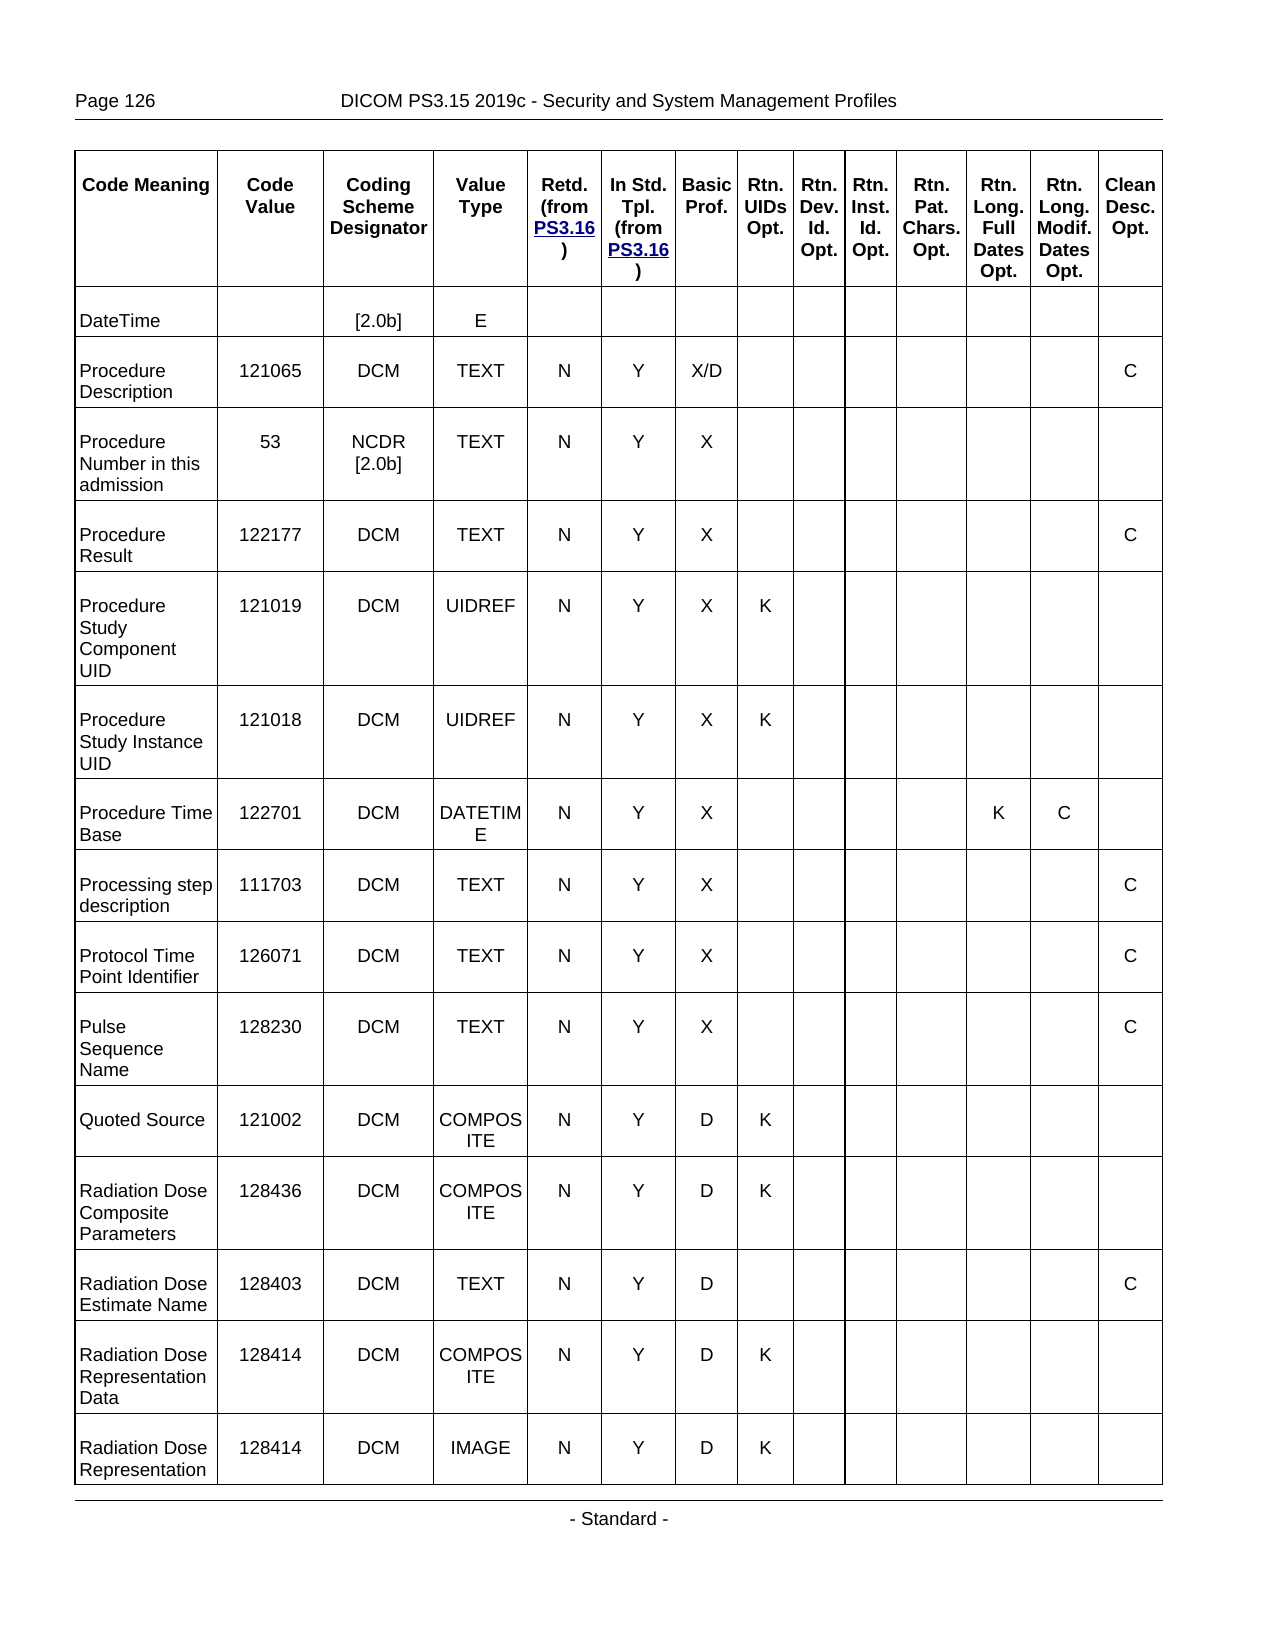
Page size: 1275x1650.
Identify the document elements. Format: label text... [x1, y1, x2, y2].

table_cell N [528, 1414, 601, 1484]
table_cell N [528, 686, 601, 778]
table_cell DCM [324, 993, 433, 1085]
table_cell N [528, 408, 601, 500]
table_cell [602, 287, 675, 336]
table_cell [967, 1250, 1030, 1320]
table_header Rtn. Long. Modif. Dates Opt. [1031, 151, 1098, 286]
table_cell [967, 1157, 1030, 1249]
table_cell 128414 [218, 1321, 323, 1413]
table_cell 111703 [218, 850, 323, 921]
table_cell [794, 1157, 844, 1249]
table_cell K [738, 1157, 793, 1249]
table_cell [218, 287, 323, 336]
table_cell [846, 1250, 896, 1320]
table_cell [967, 501, 1030, 571]
table_cell [897, 287, 966, 336]
table_cell [1031, 922, 1098, 992]
table_cell [897, 993, 966, 1085]
table_cell [897, 1086, 966, 1156]
table_cell [1031, 337, 1098, 407]
table_cell Processing step description [76, 850, 217, 921]
table_cell Y [602, 922, 675, 992]
table_cell X/D [676, 337, 737, 407]
table_header Clean Desc. Opt. [1099, 151, 1162, 286]
table_cell TEXT [434, 1250, 527, 1320]
table_cell D [676, 1157, 737, 1249]
table_cell 53 [218, 408, 323, 500]
table_cell DCM [324, 337, 433, 407]
table_cell [967, 1321, 1030, 1413]
table_cell [967, 850, 1030, 921]
table_cell [1099, 1086, 1162, 1156]
table_header Coding Scheme Designator [324, 151, 433, 286]
table_cell NCDR [2.0b] [324, 408, 433, 500]
table_cell [846, 287, 896, 336]
table_cell [1099, 1321, 1162, 1413]
table_cell Y [602, 1086, 675, 1156]
table_cell [897, 1157, 966, 1249]
table_cell DCM [324, 1157, 433, 1249]
table_cell [1031, 1157, 1098, 1249]
table_cell [897, 408, 966, 500]
table_cell C [1099, 850, 1162, 921]
table_cell [846, 1414, 896, 1484]
table_cell Radiation Dose Composite Parameters [76, 1157, 217, 1249]
table_cell N [528, 1157, 601, 1249]
table_cell DCM [324, 572, 433, 685]
table_cell COMPOSITE [434, 1086, 527, 1156]
table_cell Procedure Time Base [76, 779, 217, 849]
table_header Rtn. Dev. Id. Opt. [794, 151, 844, 286]
table_cell DATETIME [434, 779, 527, 849]
table_cell C [1031, 779, 1098, 849]
table_cell 121018 [218, 686, 323, 778]
table_cell K [738, 686, 793, 778]
table_cell [1031, 1321, 1098, 1413]
table_header Rtn. Pat. Chars. Opt. [897, 151, 966, 286]
table_cell [967, 1414, 1030, 1484]
table_cell [846, 686, 896, 778]
table_cell [846, 572, 896, 685]
table_cell [1099, 287, 1162, 336]
table_cell N [528, 501, 601, 571]
table_cell E [434, 287, 527, 336]
table_header Rtn. Long. Full Dates Opt. [967, 151, 1030, 286]
table_cell DCM [324, 1414, 433, 1484]
table_header Basic Prof. [676, 151, 737, 286]
table_cell [738, 408, 793, 500]
table_cell [846, 337, 896, 407]
table_cell DCM [324, 922, 433, 992]
table_cell [738, 287, 793, 336]
table_cell 126071 [218, 922, 323, 992]
table_cell [794, 501, 844, 571]
table_cell [897, 1321, 966, 1413]
table_cell [738, 993, 793, 1085]
table_cell [897, 1414, 966, 1484]
table_cell N [528, 1321, 601, 1413]
table_cell K [738, 572, 793, 685]
table_cell [794, 1086, 844, 1156]
table_cell [1031, 850, 1098, 921]
table_cell [1099, 1414, 1162, 1484]
table_cell X [676, 501, 737, 571]
table_cell Y [602, 686, 675, 778]
table_cell [676, 287, 737, 336]
table_cell Radiation Dose Representation [76, 1414, 217, 1484]
table_cell Pulse Sequence Name [76, 993, 217, 1085]
table_header In Std. Tpl. (from PS3.16) [602, 151, 675, 286]
table_cell [846, 1321, 896, 1413]
table_header Value Type [434, 151, 527, 286]
table_cell [794, 993, 844, 1085]
table_cell Y [602, 408, 675, 500]
table_cell D [676, 1414, 737, 1484]
table_cell [1099, 686, 1162, 778]
table_cell [846, 1086, 896, 1156]
table_cell [846, 993, 896, 1085]
table_cell 122177 [218, 501, 323, 571]
table_cell DCM [324, 779, 433, 849]
table_cell [738, 779, 793, 849]
table_cell Quoted Source [76, 1086, 217, 1156]
table_cell Y [602, 501, 675, 571]
table_cell [967, 922, 1030, 992]
table_cell [794, 572, 844, 685]
table_cell Procedure Study Instance UID [76, 686, 217, 778]
table_cell 128230 [218, 993, 323, 1085]
table_cell K [738, 1321, 793, 1413]
table_cell [1031, 1414, 1098, 1484]
table_cell C [1099, 501, 1162, 571]
table_cell 128403 [218, 1250, 323, 1320]
table_cell Y [602, 850, 675, 921]
table_cell X [676, 779, 737, 849]
table_cell [1099, 779, 1162, 849]
table_cell Y [602, 1157, 675, 1249]
table_cell [846, 501, 896, 571]
table_cell Procedure Study Component UID [76, 572, 217, 685]
table_cell [846, 1157, 896, 1249]
table_cell C [1099, 922, 1162, 992]
table_cell 121002 [218, 1086, 323, 1156]
table_cell Procedure Description [76, 337, 217, 407]
table_cell TEXT [434, 501, 527, 571]
table_cell Radiation Dose Representation Data [76, 1321, 217, 1413]
table_cell DCM [324, 1321, 433, 1413]
table_cell 121019 [218, 572, 323, 685]
table_cell [1099, 572, 1162, 685]
table_cell N [528, 337, 601, 407]
table_cell [897, 572, 966, 685]
table_cell [846, 779, 896, 849]
table_cell N [528, 1086, 601, 1156]
table_cell [794, 850, 844, 921]
table_cell [897, 1250, 966, 1320]
table_cell [1031, 1250, 1098, 1320]
table_cell [794, 408, 844, 500]
table_cell [897, 501, 966, 571]
table_cell [528, 287, 601, 336]
table_cell N [528, 993, 601, 1085]
table_cell C [1099, 1250, 1162, 1320]
table_header Code Meaning [76, 151, 217, 286]
table_cell TEXT [434, 993, 527, 1085]
table_cell Y [602, 1250, 675, 1320]
table_cell Y [602, 1321, 675, 1413]
table_cell [1031, 572, 1098, 685]
table_cell [794, 779, 844, 849]
table_cell COMPOSITE [434, 1321, 527, 1413]
table_cell [846, 850, 896, 921]
table_cell DCM [324, 501, 433, 571]
table_cell Y [602, 1414, 675, 1484]
table_cell COMPOSITE [434, 1157, 527, 1249]
table_cell N [528, 779, 601, 849]
table_cell [1031, 501, 1098, 571]
table_cell [967, 408, 1030, 500]
table_cell D [676, 1250, 737, 1320]
table_cell X [676, 993, 737, 1085]
table_cell X [676, 408, 737, 500]
table_cell 128414 [218, 1414, 323, 1484]
table_cell C [1099, 993, 1162, 1085]
table_cell 121065 [218, 337, 323, 407]
table_cell [1031, 287, 1098, 336]
table_cell [1031, 686, 1098, 778]
table_cell X [676, 850, 737, 921]
table_cell UIDREF [434, 572, 527, 685]
table_cell [738, 922, 793, 992]
table_cell [1031, 993, 1098, 1085]
table_cell [967, 1086, 1030, 1156]
table_cell [967, 686, 1030, 778]
table_cell K [738, 1414, 793, 1484]
table_cell [967, 337, 1030, 407]
table_cell [897, 337, 966, 407]
table_cell [2.0b] [324, 287, 433, 336]
table_cell TEXT [434, 408, 527, 500]
table_cell DCM [324, 1086, 433, 1156]
table_cell [897, 922, 966, 992]
table_cell TEXT [434, 922, 527, 992]
table_header Retd. (from PS3.16) [528, 151, 601, 286]
table_cell DCM [324, 1250, 433, 1320]
table_cell Procedure Number in this admission [76, 408, 217, 500]
table_cell [967, 287, 1030, 336]
table_cell [794, 287, 844, 336]
table_header Code Value [218, 151, 323, 286]
table_cell UIDREF [434, 686, 527, 778]
table_cell 122701 [218, 779, 323, 849]
table_cell [1031, 408, 1098, 500]
table_cell N [528, 1250, 601, 1320]
table_cell K [967, 779, 1030, 849]
table_cell IMAGE [434, 1414, 527, 1484]
table_cell [897, 686, 966, 778]
table_cell [794, 922, 844, 992]
table_cell K [738, 1086, 793, 1156]
table_cell [794, 1250, 844, 1320]
table_cell X [676, 572, 737, 685]
table_cell [967, 572, 1030, 685]
table_cell [794, 686, 844, 778]
table_cell [1099, 408, 1162, 500]
table_cell Procedure Result [76, 501, 217, 571]
table_cell Y [602, 337, 675, 407]
table_cell D [676, 1086, 737, 1156]
table_cell DateTime [76, 287, 217, 336]
table_cell [794, 337, 844, 407]
table_cell [897, 779, 966, 849]
table_cell Y [602, 993, 675, 1085]
table_cell [897, 850, 966, 921]
table_cell [738, 850, 793, 921]
table_cell X [676, 922, 737, 992]
table_cell 128436 [218, 1157, 323, 1249]
table_cell [794, 1321, 844, 1413]
table_cell Y [602, 779, 675, 849]
table_cell [794, 1414, 844, 1484]
table_cell [846, 408, 896, 500]
table_cell DCM [324, 850, 433, 921]
table_header Rtn. UIDs Opt. [738, 151, 793, 286]
table_cell TEXT [434, 850, 527, 921]
table_cell C [1099, 337, 1162, 407]
table_cell N [528, 850, 601, 921]
table_cell Radiation Dose Estimate Name [76, 1250, 217, 1320]
table_cell Y [602, 572, 675, 685]
table_cell [846, 922, 896, 992]
table_cell [738, 501, 793, 571]
table_cell N [528, 922, 601, 992]
table_cell Protocol Time Point Identifier [76, 922, 217, 992]
table_cell N [528, 572, 601, 685]
table_header Rtn. Inst. Id. Opt. [846, 151, 896, 286]
table_cell [1031, 1086, 1098, 1156]
table_cell [738, 337, 793, 407]
table_cell [738, 1250, 793, 1320]
table_cell [1099, 1157, 1162, 1249]
table_cell DCM [324, 686, 433, 778]
table_cell X [676, 686, 737, 778]
table_cell [967, 993, 1030, 1085]
table_cell TEXT [434, 337, 527, 407]
table_cell D [676, 1321, 737, 1413]
